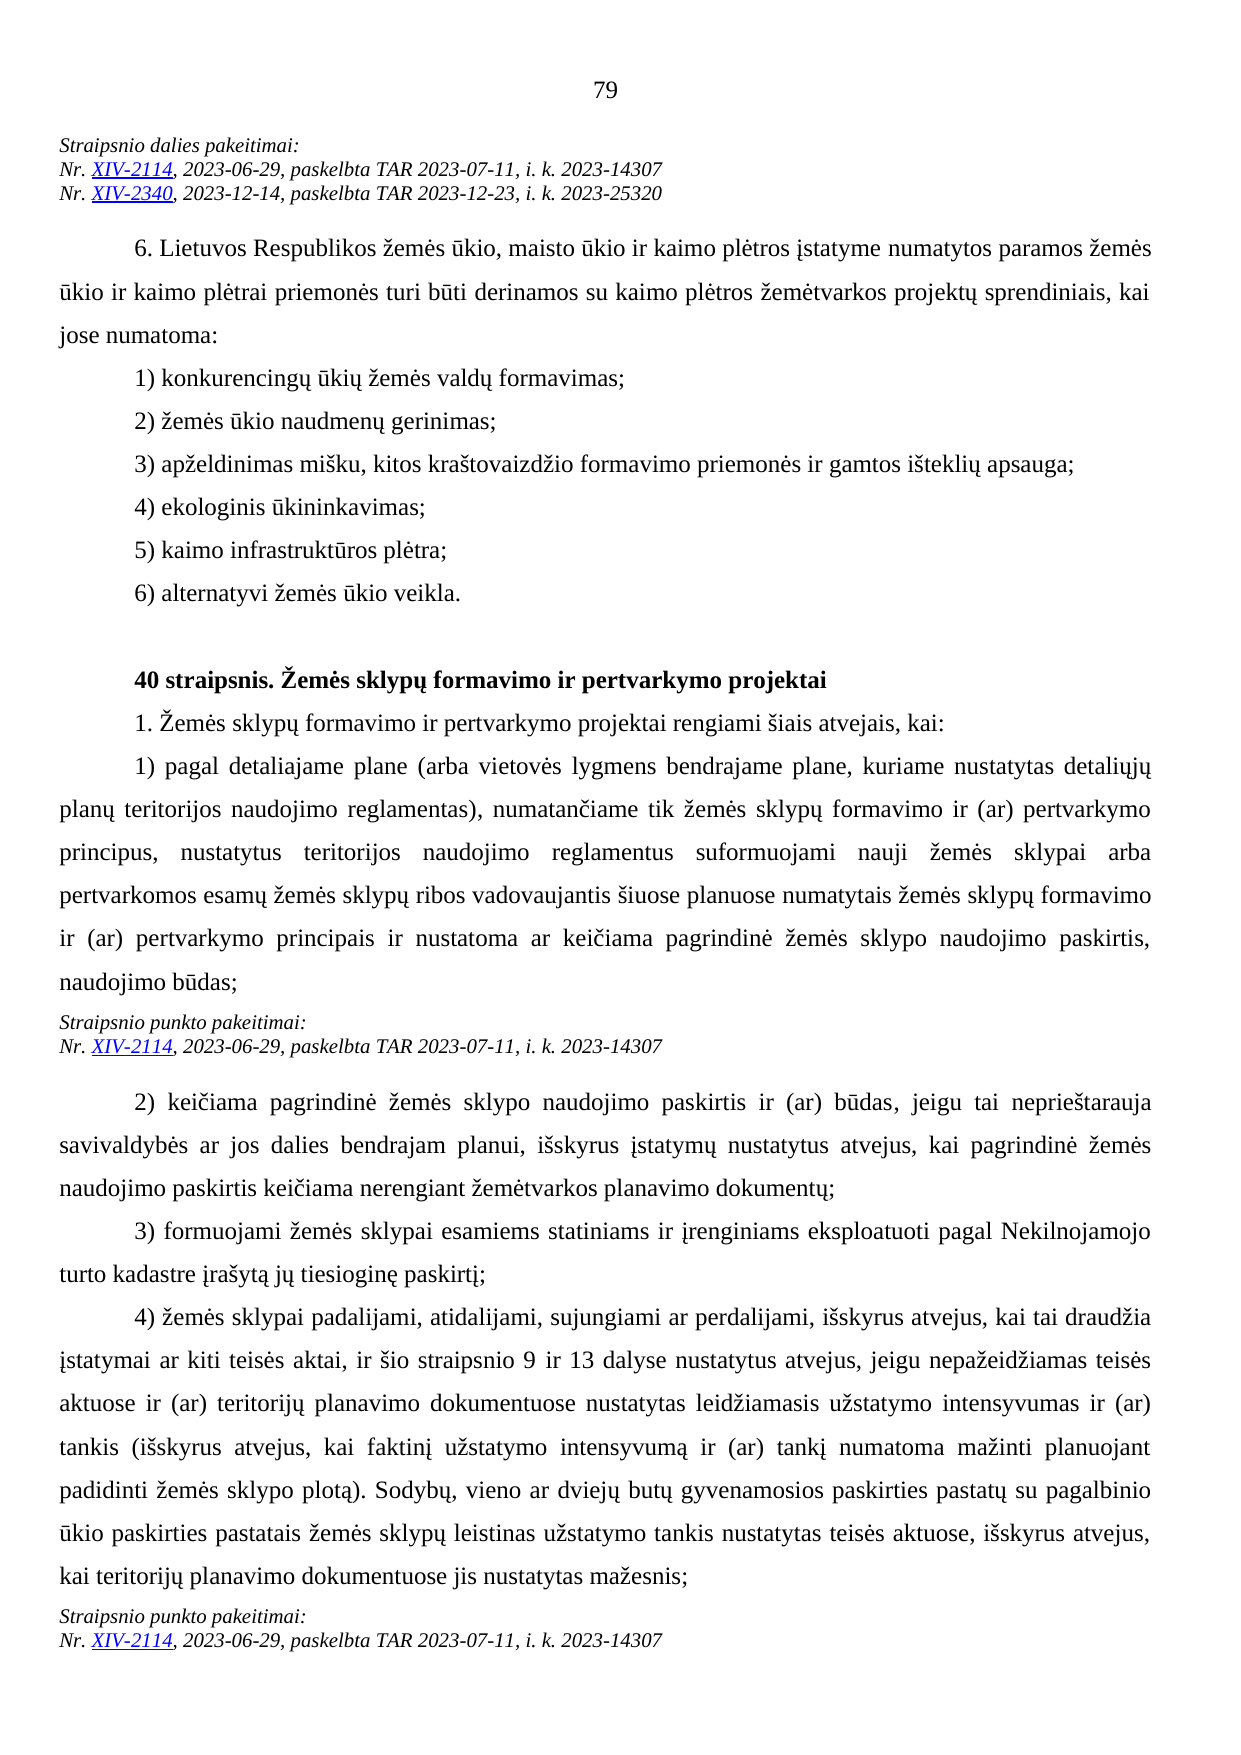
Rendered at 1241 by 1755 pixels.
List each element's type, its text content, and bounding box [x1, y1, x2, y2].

text Nr. XIV-2340, 2023-12-14, paskelbta TAR 2023-12-23, i. k. 2023-25320 [59, 181, 1152, 205]
text 5) kaimo infrastruktūros plėtra; [59, 535, 1152, 564]
text Nr. XIV-2114, 2023-06-29, paskelbta TAR 2023-07-11, i. k. 2023-14307 [59, 1034, 1152, 1058]
text 6) alternatyvi žemės ūkio veikla. [59, 578, 1152, 607]
text 4) ekologinis ūkininkavimas; [59, 492, 1152, 521]
text 3) apželdinimas mišku, kitos kraštovaizdžio formavimo priemonės ir gamtos išteklių apsauga; [59, 449, 1152, 478]
text 6. Lietuvos Respublikos žemės ūkio, maisto ūkio ir kaimo plėtros įstatyme numatytos paramos žemės ūkio ir kaimo plėtrai priemonės turi būti derinamos su kaimo plėtros žemėtvarkos projektų sprendiniais, kai jose numatoma: [59, 233, 1152, 348]
text Nr. XIV-2114, 2023-06-29, paskelbta TAR 2023-07-11, i. k. 2023-14307 [59, 1628, 1152, 1652]
text Straipsnio punkto pakeitimai: [59, 1604, 1152, 1628]
text 40 straipsnis. Žemės sklypų formavimo ir pertvarkymo projektai [59, 665, 1152, 693]
text Nr. XIV-2114, 2023-06-29, paskelbta TAR 2023-07-11, i. k. 2023-14307 [59, 157, 1152, 181]
text 1) konkurencingų ūkių žemės valdų formavimas; [59, 363, 1152, 392]
text Straipsnio dalies pakeitimai: [59, 132, 1152, 157]
text 1) pagal detaliajame plane (arba vietovės lygmens bendrajame plane, kuriame nustatytas detaliųjų planų teritorijos naudojimo reglamentas), numatančiame tik žemės sklypų formavimo ir (ar) pertvarkymo principus, nustatytus teritorijos naudojimo reglamentus suformuojami nauji žemės sklypai arba pertvarkomos esamų žemės sklypų ribos vadovaujantis šiuose planuose numatytais žemės sklypų formavimo ir (ar) pertvarkymo principais ir nustatoma ar keičiama pagrindinė žemės sklypo naudojimo paskirtis, naudojimo būdas; [59, 751, 1152, 995]
text 4) žemės sklypai padalijami, atidalijami, sujungiami ar perdalijami, išskyrus atvejus, kai tai draudžia įstatymai ar kiti teisės aktai, ir šio straipsnio 9 ir 13 dalyse nustatytus atvejus, jeigu nepažeidžiamas teisės aktuose ir (ar) teritorijų planavimo dokumentuose nustatytas leidžiamasis užstatymo intensyvumas ir (ar) tankis (išskyrus atvejus, kai faktinį užstatymo intensyvumą ir (ar) tankį numatoma mažinti planuojant padidinti žemės sklypo plotą). Sodybų, vieno ar dviejų butų gyvenamosios paskirties pastatų su pagalbinio ūkio paskirties pastatais žemės sklypų leistinas užstatymo tankis nustatytas teisės aktuose, išskyrus atvejus, kai teritorijų planavimo dokumentuose jis nustatytas mažesnis; [59, 1302, 1152, 1590]
text Straipsnio punkto pakeitimai: [59, 1010, 1152, 1034]
text 2) keičiama pagrindinė žemės sklypo naudojimo paskirtis ir (ar) būdas, jeigu tai neprieštarauja savivaldybės ar jos dalies bendrajam planui, išskyrus įstatymų nustatytus atvejus, kai pagrindinė žemės naudojimo paskirtis keičiama nerengiant žemėtvarkos planavimo dokumentų; [59, 1087, 1152, 1202]
text 2) žemės ūkio naudmenų gerinimas; [59, 406, 1152, 435]
text 1. Žemės sklypų formavimo ir pertvarkymo projektai rengiami šiais atvejais, kai: [59, 708, 1152, 737]
text 3) formuojami žemės sklypai esamiems statiniams ir įrenginiams eksploatuoti pagal Nekilnojamojo turto kadastre įrašytą jų tiesioginę paskirtį; [59, 1216, 1152, 1288]
